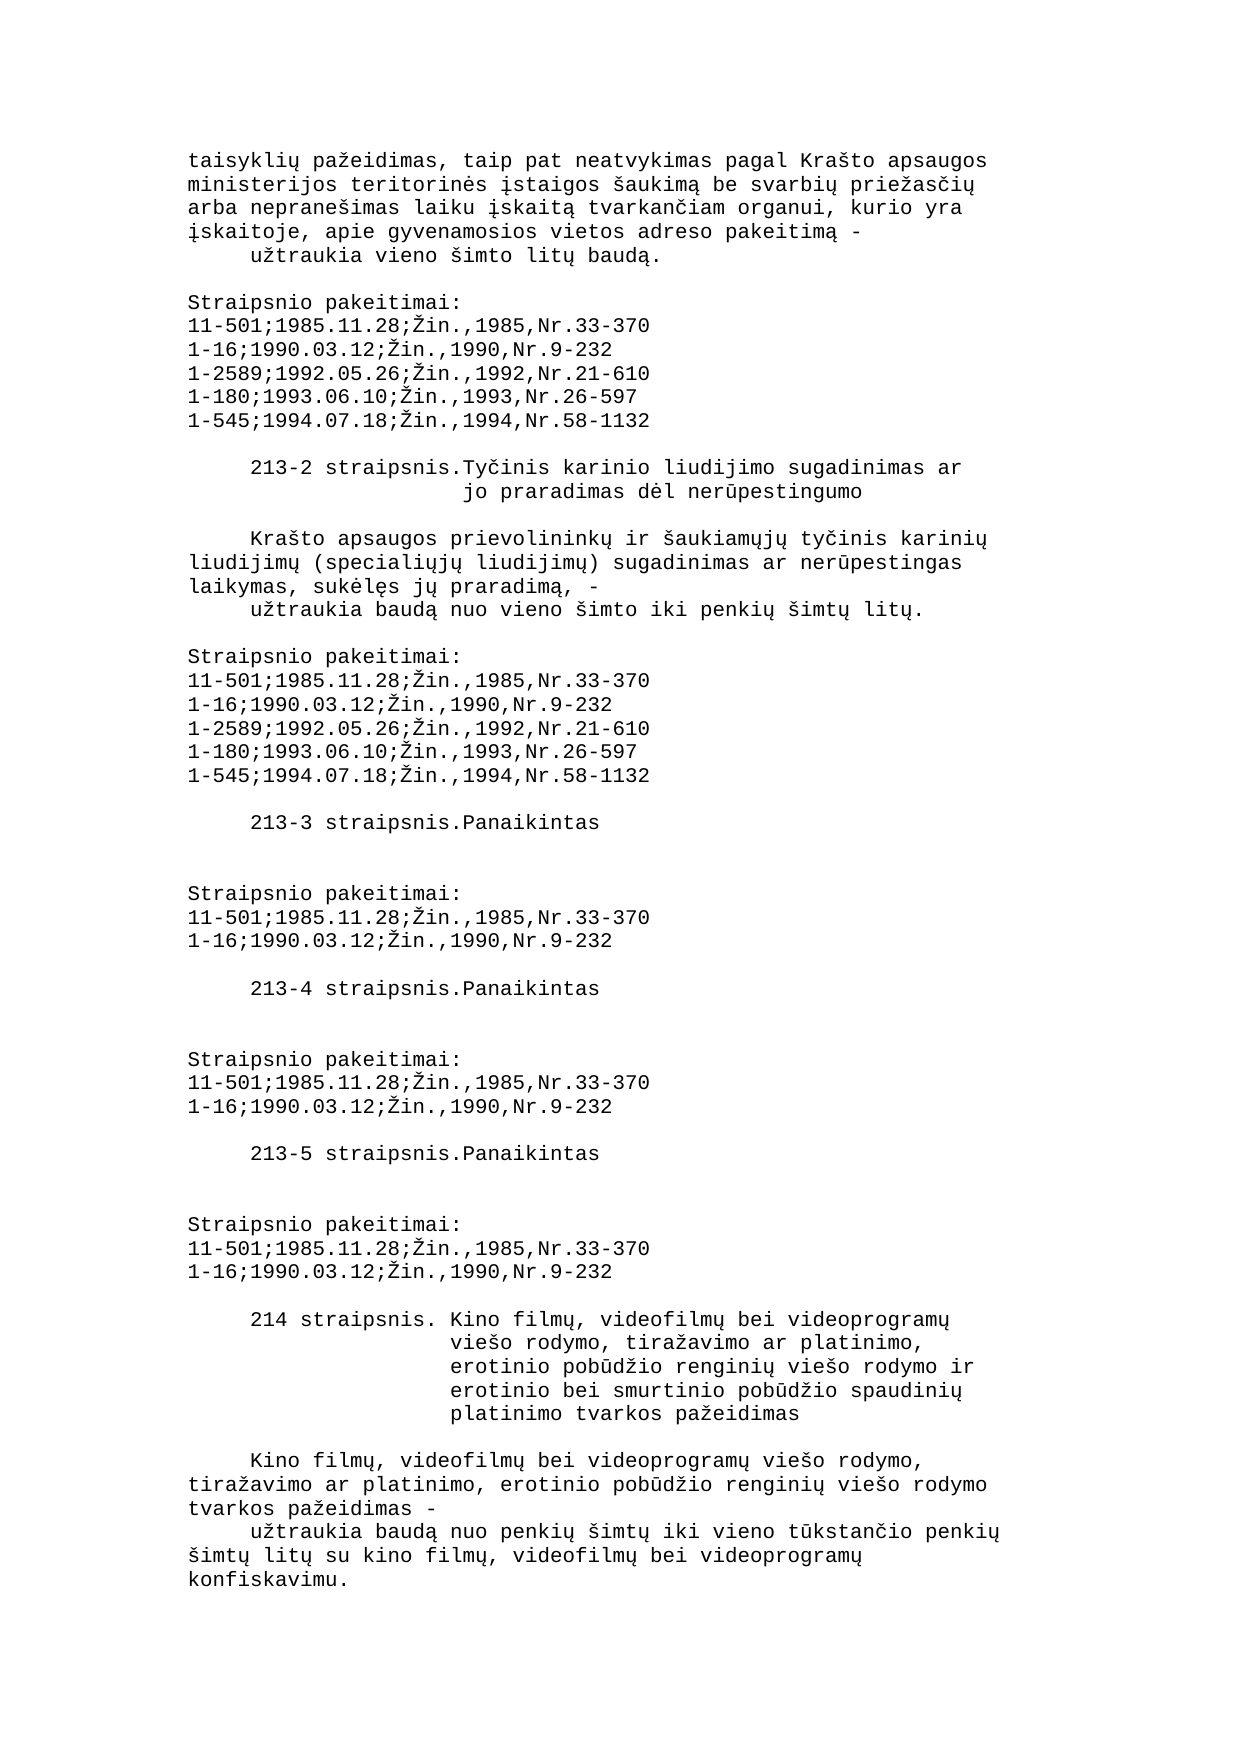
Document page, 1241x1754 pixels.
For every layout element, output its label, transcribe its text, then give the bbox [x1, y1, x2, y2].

text jo praradimas dėl nerūpestingumo [187, 481, 1053, 505]
text 11-501;1985.11.28;Žin.,1985,Nr.33-370 [187, 1072, 1053, 1096]
text erotinio bei smurtinio pobūdžio spaudinių [187, 1379, 1053, 1403]
text 11-501;1985.11.28;Žin.,1985,Nr.33-370 [187, 670, 1053, 694]
text Straipsnio pakeitimai: [187, 647, 1053, 670]
text 1-180;1993.06.10;Žin.,1993,Nr.26-597 [187, 741, 1053, 765]
text Kino filmų, videofilmų bei videoprogramų viešo rodymo, [187, 1451, 1053, 1474]
text 1-180;1993.06.10;Žin.,1993,Nr.26-597 [187, 386, 1053, 410]
text Straipsnio pakeitimai: [187, 292, 1053, 316]
text Straipsnio pakeitimai: [187, 883, 1053, 907]
text viešo rodymo, tiražavimo ar platinimo, [187, 1332, 1053, 1356]
text Straipsnio pakeitimai: [187, 1048, 1053, 1072]
text 213-5 straipsnis.Panaikintas [187, 1143, 1053, 1167]
text šimtų litų su kino filmų, videofilmų bei videoprogramų [187, 1545, 1053, 1569]
text 11-501;1985.11.28;Žin.,1985,Nr.33-370 [187, 907, 1053, 930]
text 213-3 straipsnis.Panaikintas [187, 812, 1053, 836]
text 1-16;1990.03.12;Žin.,1990,Nr.9-232 [187, 1096, 1053, 1119]
text Straipsnio pakeitimai: [187, 1214, 1053, 1238]
text 1-545;1994.07.18;Žin.,1994,Nr.58-1132 [187, 410, 1053, 434]
text platinimo tvarkos pažeidimas [187, 1403, 1053, 1427]
text ministerijos teritorinės įstaigos šaukimą be svarbių priežasčių [187, 174, 1053, 197]
text įskaitoje, apie gyvenamosios vietos adreso pakeitimą - [187, 221, 1053, 244]
text užtraukia baudą nuo penkių šimtų iki vieno tūkstančio penkių [187, 1521, 1053, 1545]
text užtraukia vieno šimto litų baudą. [187, 244, 1053, 268]
text taisyklių pažeidimas, taip pat neatvykimas pagal Krašto apsaugos [187, 150, 1053, 174]
text 1-16;1990.03.12;Žin.,1990,Nr.9-232 [187, 930, 1053, 954]
text laikymas, sukėlęs jų praradimą, - [187, 576, 1053, 599]
text 1-16;1990.03.12;Žin.,1990,Nr.9-232 [187, 694, 1053, 717]
text užtraukia baudą nuo vieno šimto iki penkių šimtų litų. [187, 599, 1053, 623]
text 11-501;1985.11.28;Žin.,1985,Nr.33-370 [187, 316, 1053, 339]
text 11-501;1985.11.28;Žin.,1985,Nr.33-370 [187, 1238, 1053, 1261]
text 214 straipsnis. Kino filmų, videofilmų bei videoprogramų [187, 1309, 1053, 1332]
text arba nepranešimas laiku įskaitą tvarkančiam organui, kurio yra [187, 197, 1053, 221]
text 1-2589;1992.05.26;Žin.,1992,Nr.21-610 [187, 717, 1053, 741]
text konfiskavimu. [187, 1569, 1053, 1592]
text tvarkos pažeidimas - [187, 1498, 1053, 1521]
text 1-16;1990.03.12;Žin.,1990,Nr.9-232 [187, 339, 1053, 363]
text liudijimų (specialiųjų liudijimų) sugadinimas ar nerūpestingas [187, 552, 1053, 576]
text 1-16;1990.03.12;Žin.,1990,Nr.9-232 [187, 1261, 1053, 1285]
text 1-2589;1992.05.26;Žin.,1992,Nr.21-610 [187, 363, 1053, 386]
text 1-545;1994.07.18;Žin.,1994,Nr.58-1132 [187, 765, 1053, 788]
text erotinio pobūdžio renginių viešo rodymo ir [187, 1356, 1053, 1379]
text tiražavimo ar platinimo, erotinio pobūdžio renginių viešo rodymo [187, 1474, 1053, 1498]
text 213-2 straipsnis.Tyčinis karinio liudijimo sugadinimas ar [187, 457, 1053, 481]
text 213-4 straipsnis.Panaikintas [187, 978, 1053, 1001]
text Krašto apsaugos prievolininkų ir šaukiamųjų tyčinis karinių [187, 528, 1053, 552]
